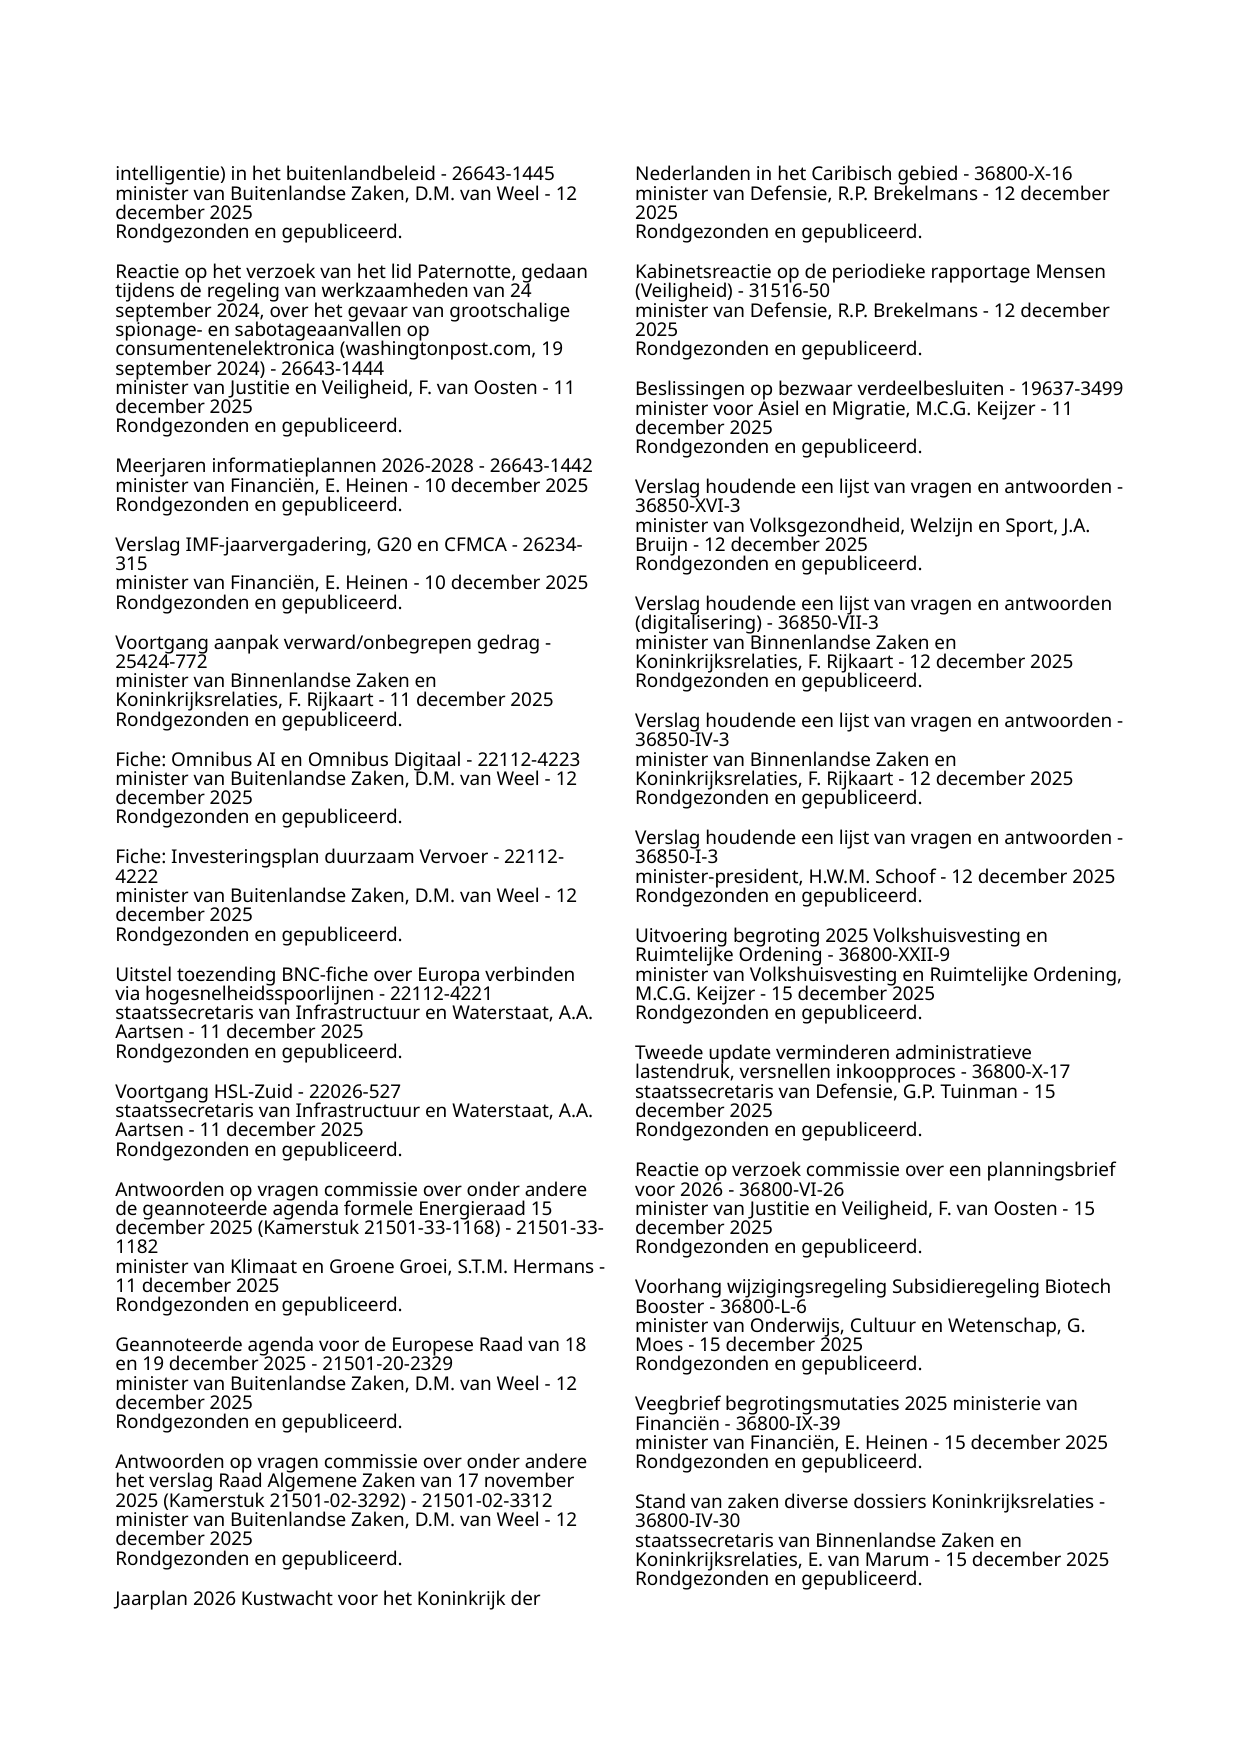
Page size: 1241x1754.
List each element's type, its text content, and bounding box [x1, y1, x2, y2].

text Rondgezonden en gepubliceerd. [635, 672, 1125, 691]
text minister van Financiën, E. Heinen - 10 december 2025 [115, 477, 605, 496]
text Verslag IMF-jaarvergadering, G20 en CFMCA - 26234-315 [115, 536, 605, 574]
text staatssecretaris van Binnenlandse Zaken en Koninkrijksrelaties, E. van Marum - 15 december 2025 [635, 1532, 1125, 1570]
text Nederlanden in het Caribisch gebied - 36800-X-16 [635, 165, 1125, 184]
text Rondgezonden en gepubliceerd. [115, 808, 605, 828]
text minister van Justitie en Veiligheid, F. van Oosten - 15 december 2025 [635, 1200, 1125, 1238]
text Rondgezonden en gepubliceerd. [635, 340, 1125, 359]
text Antwoorden op vragen commissie over onder andere het verslag Raad Algemene Zaken van 17 november 2025 (Kamerstuk 21501-02-3292) - 21501-02-3312 [115, 1453, 605, 1511]
text Rondgezonden en gepubliceerd. [115, 1043, 605, 1062]
text minister van Buitenlandse Zaken, D.M. van Weel - 12 december 2025 [115, 770, 605, 808]
text Rondgezonden en gepubliceerd. [115, 711, 605, 730]
text Uitvoering begroting 2025 Volkshuisvesting en Ruimtelijke Ordening - 36800-XXII-9 [635, 927, 1125, 966]
text Rondgezonden en gepubliceerd. [635, 1355, 1125, 1375]
text staatssecretaris van Defensie, G.P. Tuinman - 15 december 2025 [635, 1083, 1125, 1121]
text Reactie op het verzoek van het lid Paternotte, gedaan tijdens de regeling van werkzaamheden van 24 september 2024, over het gevaar van grootschalige spionage- en sabotageaanvallen op consumentenelektronica (washingtonpost.com, 19 september 2024) - 26643-1444 [115, 263, 605, 379]
text Rondgezonden en gepubliceerd. [115, 1413, 605, 1432]
text Voortgang aanpak verward/onbegrepen gedrag - 25424-772 [115, 634, 605, 672]
text Jaarplan 2026 Kustwacht voor het Koninkrijk der [115, 1589, 605, 1609]
text Rondgezonden en gepubliceerd. [635, 1004, 1125, 1023]
text Rondgezonden en gepubliceerd. [635, 1121, 1125, 1141]
text Voortgang HSL-Zuid - 22026-527 [115, 1083, 605, 1102]
text Rondgezonden en gepubliceerd. [115, 926, 605, 945]
text Rondgezonden en gepubliceerd. [635, 789, 1125, 808]
text Rondgezonden en gepubliceerd. [115, 223, 605, 242]
text Rondgezonden en gepubliceerd. [635, 887, 1125, 906]
text staatssecretaris van Infrastructuur en Waterstaat, A.A. Aartsen - 11 december 2025 [115, 1004, 605, 1043]
text minister van Volkshuisvesting en Ruimtelijke Ordening, M.C.G. Keijzer - 15 december 2025 [635, 966, 1125, 1004]
text minister van Buitenlandse Zaken, D.M. van Weel - 12 december 2025 [115, 887, 605, 926]
text Meerjaren informatieplannen 2026-2028 - 26643-1442 [115, 457, 605, 477]
text Rondgezonden en gepubliceerd. [635, 438, 1125, 457]
text minister van Onderwijs, Cultuur en Wetenschap, G. Moes - 15 december 2025 [635, 1317, 1125, 1355]
text minister van Defensie, R.P. Brekelmans - 12 december 2025 [635, 184, 1125, 223]
text minister van Buitenlandse Zaken, D.M. van Weel - 12 december 2025 [115, 1511, 605, 1549]
text staatssecretaris van Infrastructuur en Waterstaat, A.A. Aartsen - 11 december 2025 [115, 1102, 605, 1141]
text Kabinetsreactie op de periodieke rapportage Mensen (Veiligheid) - 31516-50 [635, 263, 1125, 302]
text Rondgezonden en gepubliceerd. [635, 1570, 1125, 1589]
text Verslag houdende een lijst van vragen en antwoorden - 36850-XVI-3 [635, 478, 1125, 517]
text Tweede update verminderen administratieve lastendruk, versnellen inkoopproces - 36800-X-17 [635, 1044, 1125, 1083]
text Reactie op verzoek commissie over een planningsbrief voor 2026 - 36800-VI-26 [635, 1161, 1125, 1200]
text Beslissingen op bezwaar verdeelbesluiten - 19637-3499 [635, 380, 1125, 399]
text minister van Buitenlandse Zaken, D.M. van Weel - 12 december 2025 [115, 184, 605, 223]
text Uitstel toezending BNC-fiche over Europa verbinden via hogesnelheidsspoorlijnen - 22112-4221 [115, 966, 605, 1004]
text Voorhang wijzigingsregeling Subsidieregeling Biotech Booster - 36800-L-6 [635, 1278, 1125, 1317]
text minister van Financiën, E. Heinen - 15 december 2025 [635, 1434, 1125, 1453]
text Fiche: Investeringsplan duurzaam Vervoer - 22112-4222 [115, 848, 605, 887]
text Antwoorden op vragen commissie over onder andere de geannoteerde agenda formele Energieraad 15 december 2025 (Kamerstuk 21501-33-1168) - 21501-33-1182 [115, 1181, 605, 1258]
text Rondgezonden en gepubliceerd. [115, 496, 605, 515]
text minister van Defensie, R.P. Brekelmans - 12 december 2025 [635, 302, 1125, 340]
text Rondgezonden en gepubliceerd. [115, 417, 605, 437]
text minister van Justitie en Veiligheid, F. van Oosten - 11 december 2025 [115, 379, 605, 417]
text minister van Binnenlandse Zaken en Koninkrijksrelaties, F. Rijkaart - 11 december 2025 [115, 672, 605, 711]
text minister van Volksgezondheid, Welzijn en Sport, J.A. Bruijn - 12 december 2025 [635, 517, 1125, 555]
text Geannoteerde agenda voor de Europese Raad van 18 en 19 december 2025 - 21501-20-2329 [115, 1336, 605, 1375]
text Rondgezonden en gepubliceerd. [635, 555, 1125, 574]
text minister van Klimaat en Groene Groei, S.T.M. Hermans - 11 december 2025 [115, 1258, 605, 1296]
text intelligentie) in het buitenlandbeleid - 26643-1445 [115, 165, 605, 184]
text Verslag houdende een lijst van vragen en antwoorden - 36850-IV-3 [635, 712, 1125, 751]
text Rondgezonden en gepubliceerd. [635, 223, 1125, 242]
text minister van Binnenlandse Zaken en Koninkrijksrelaties, F. Rijkaart - 12 december 2025 [635, 751, 1125, 789]
text Verslag houdende een lijst van vragen en antwoorden - 36850-I-3 [635, 829, 1125, 868]
text Fiche: Omnibus AI en Omnibus Digitaal - 22112-4223 [115, 751, 605, 770]
text Rondgezonden en gepubliceerd. [115, 1141, 605, 1160]
text Rondgezonden en gepubliceerd. [115, 1296, 605, 1315]
text Veegbrief begrotingsmutaties 2025 ministerie van Financiën - 36800-IX-39 [635, 1395, 1125, 1434]
text minister voor Asiel en Migratie, M.C.G. Keijzer - 11 december 2025 [635, 399, 1125, 438]
text Verslag houdende een lijst van vragen en antwoorden (digitalisering) - 36850-VII-3 [635, 595, 1125, 634]
text Stand van zaken diverse dossiers Koninkrijksrelaties - 36800-IV-30 [635, 1493, 1125, 1532]
text minister-president, H.W.M. Schoof - 12 december 2025 [635, 868, 1125, 887]
text minister van Buitenlandse Zaken, D.M. van Weel - 12 december 2025 [115, 1375, 605, 1413]
text Rondgezonden en gepubliceerd. [115, 594, 605, 613]
text Rondgezonden en gepubliceerd. [115, 1549, 605, 1569]
text Rondgezonden en gepubliceerd. [635, 1238, 1125, 1258]
text Rondgezonden en gepubliceerd. [635, 1453, 1125, 1472]
text minister van Financiën, E. Heinen - 10 december 2025 [115, 574, 605, 594]
text minister van Binnenlandse Zaken en Koninkrijksrelaties, F. Rijkaart - 12 december 2025 [635, 634, 1125, 672]
